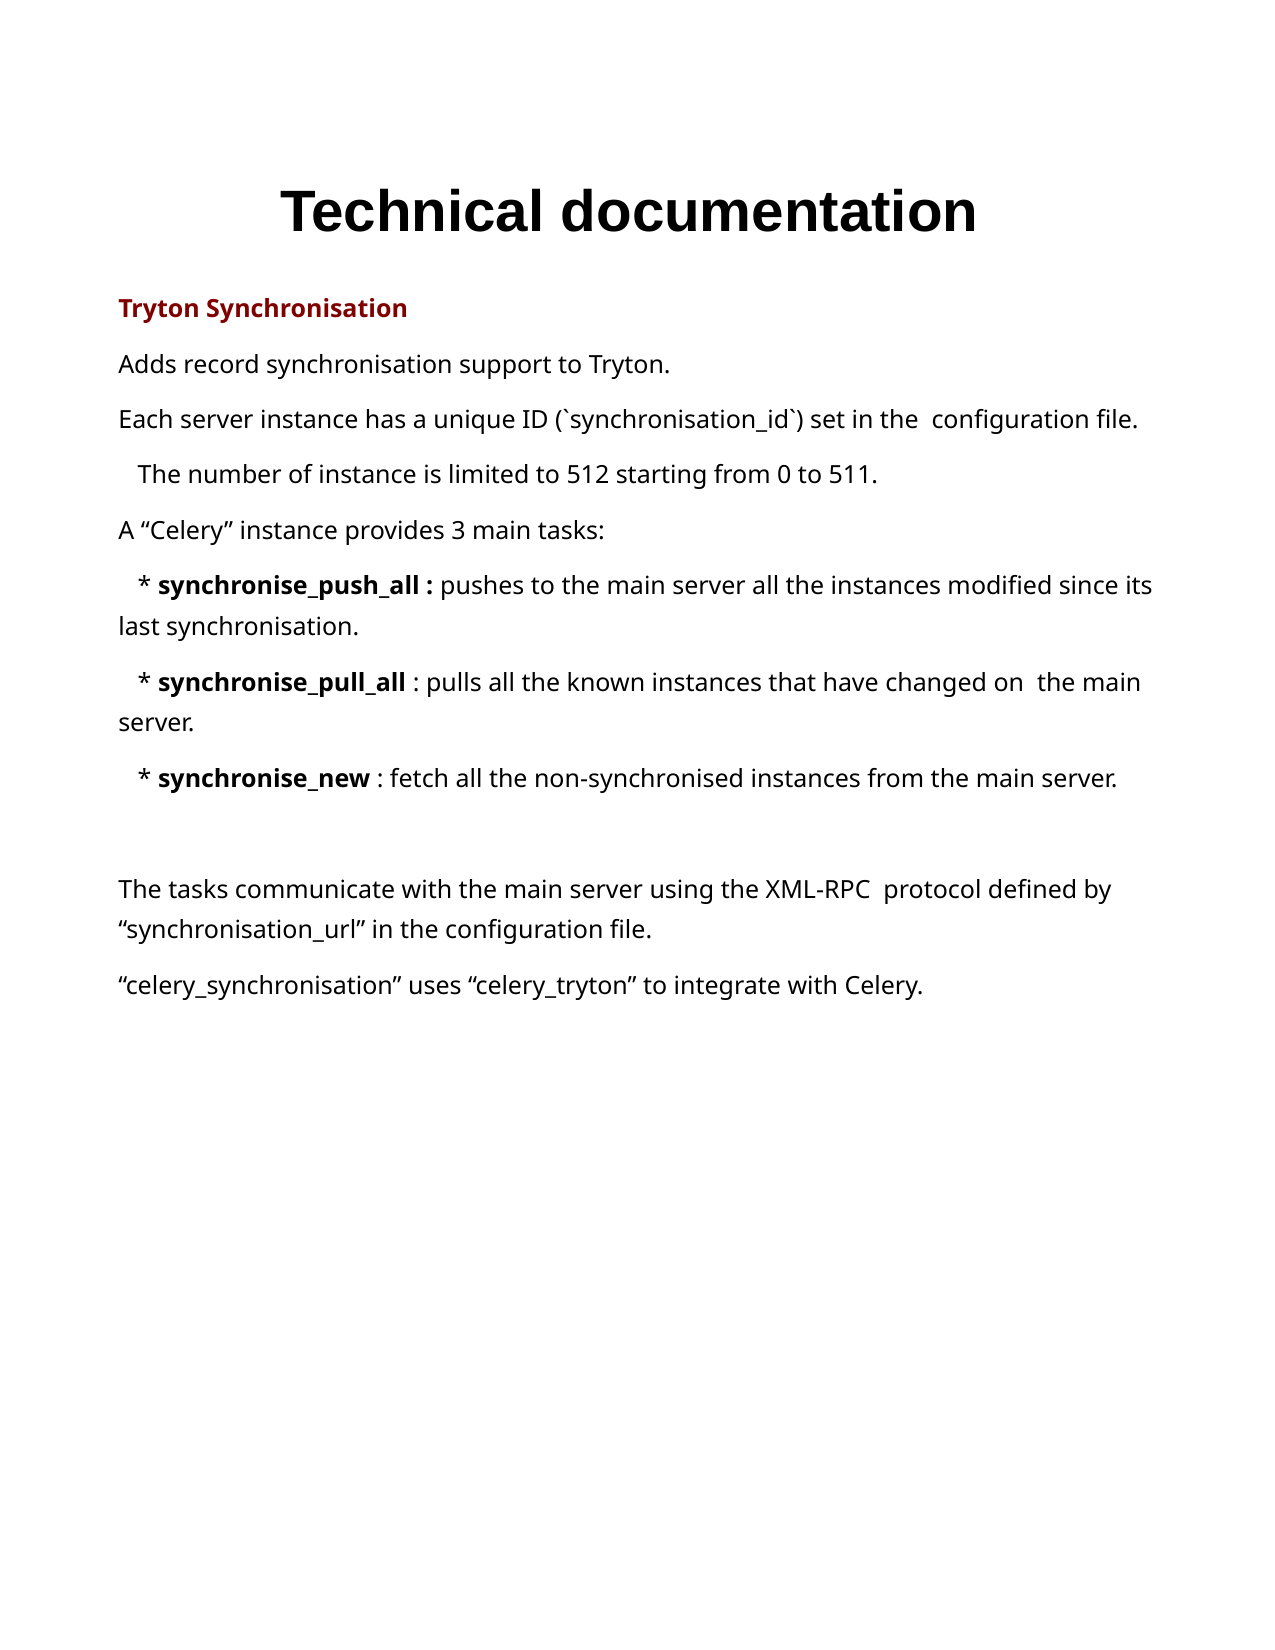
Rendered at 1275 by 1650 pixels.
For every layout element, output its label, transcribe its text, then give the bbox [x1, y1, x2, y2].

text “celery_synchronisation” uses “celery_tryton” to integrate with Celery. [118, 967, 1157, 1002]
text Adds record synchronisation support to Tryton. [118, 346, 1157, 380]
text The number of instance is limited to 512 starting from 0 to 511. [118, 457, 1157, 491]
text A “Celery” instance provides 3 main tasks: [118, 512, 1157, 547]
text * synchronise_new : fetch all the non-synchronised instances from the main server. [118, 760, 1157, 794]
text The tasks communicate with the main server using the XML-RPC protocol defined by “synchronisation_url” in the configuration file. [118, 871, 1157, 946]
text * synchronise_pull_all : pulls all the known instances that have changed on the main server. [118, 664, 1157, 739]
text Tryton Synchronisation [118, 291, 1157, 325]
text * synchronise_push_all : pushes to the main server all the instances modified since its last synchronisation. [118, 568, 1157, 643]
title Technical documentation [118, 177, 1157, 244]
text Each server instance has a unique ID (`synchronisation_id`) set in the configuration file. [118, 402, 1157, 436]
